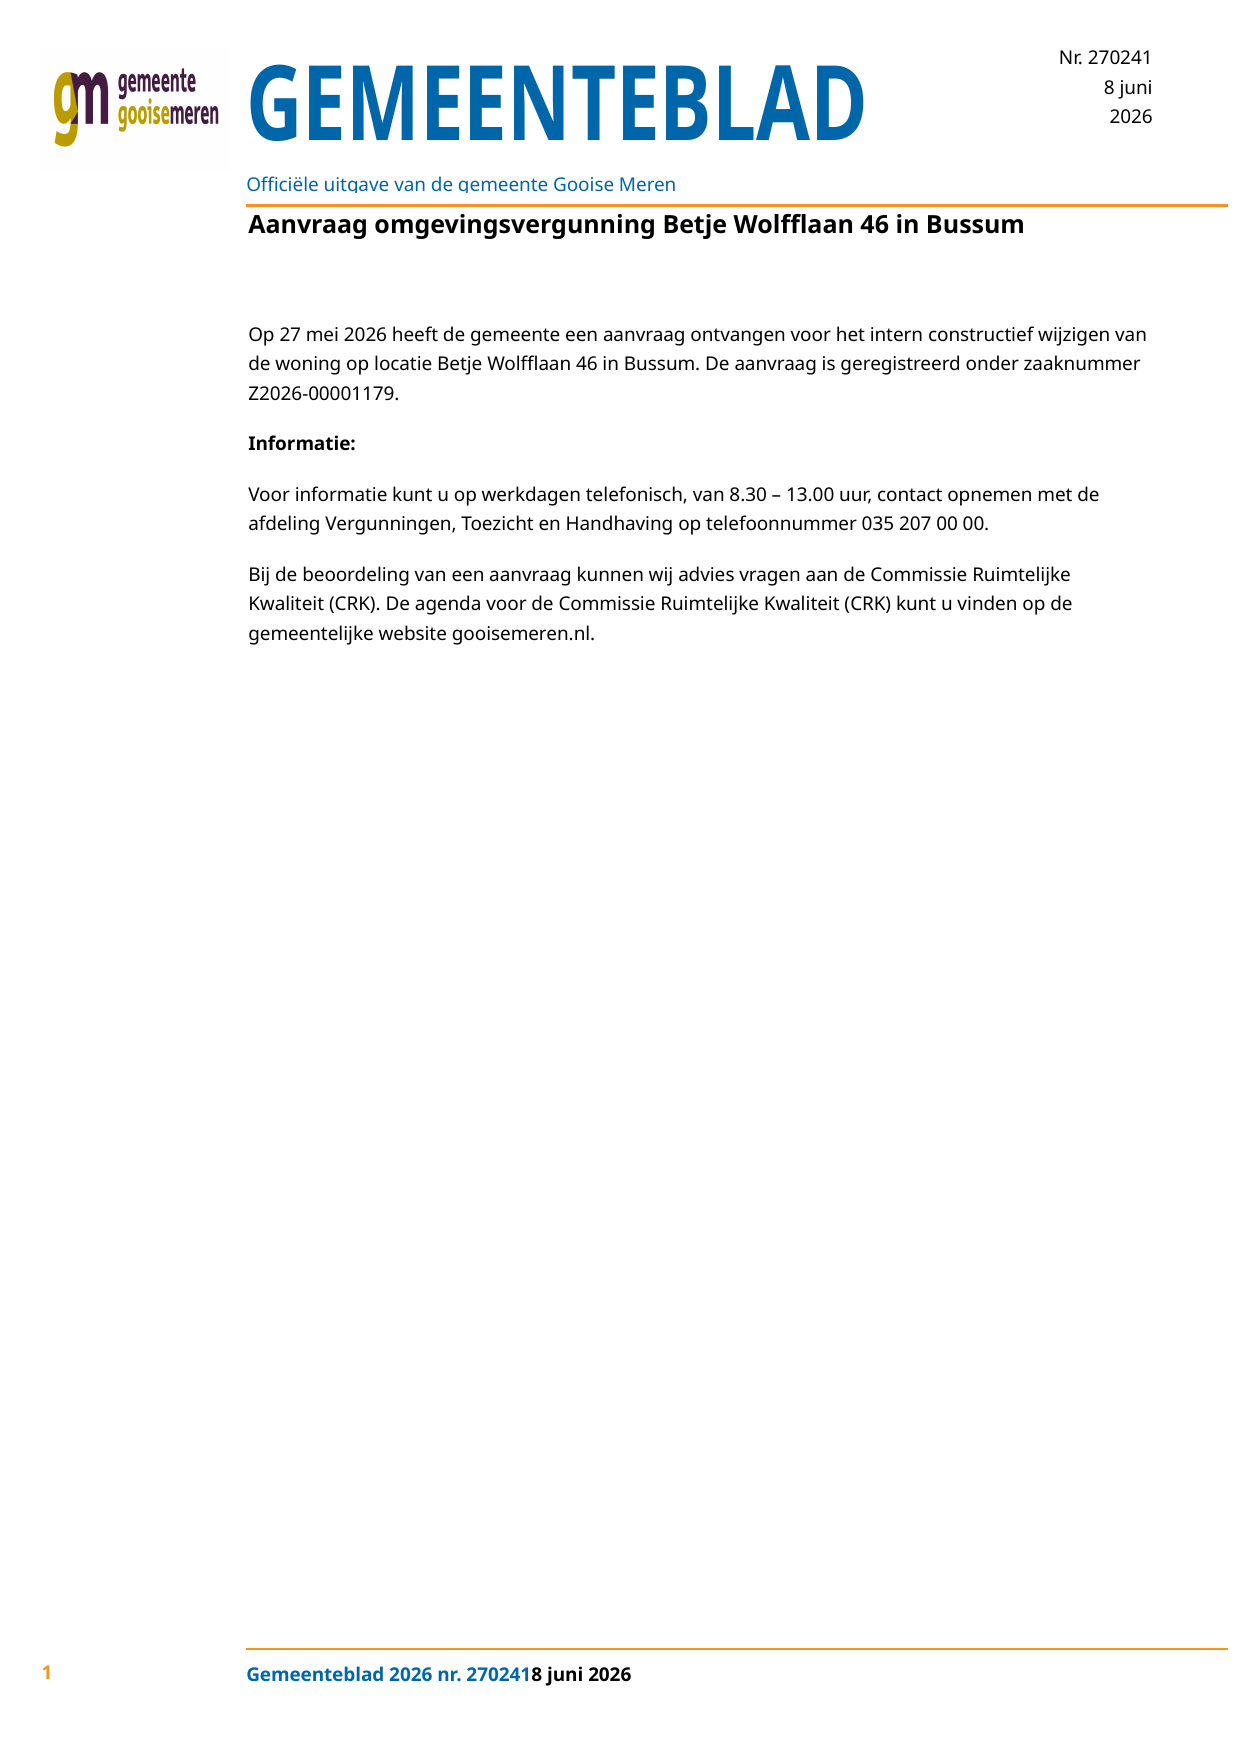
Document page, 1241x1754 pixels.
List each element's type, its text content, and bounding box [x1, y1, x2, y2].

text Aanvraag omgevingsvergunning Betje Wolfflaan 46 in Bussum [248, 207, 1152, 241]
text Voor informatie kunt u op werkdagen telefonisch, van 8.30 – 13.00 uur, contact opnemen met de afdeling Vergunningen, Toezicht en Handhaving op telefoonnummer 035 207 00 00. [248, 481, 1152, 536]
text Op 27 mei 2026 heeft de gemeente een aanvraag ontvangen voor het intern constructief wijzigen van de woning op locatie Betje Wolfflaan 46 in Bussum. De aanvraag is geregistreerd onder zaaknummer Z2026-00001179. [248, 321, 1152, 406]
text Bij de beoordeling van een aanvraag kunnen wij advies vragen aan de Commissie Ruimtelijke Kwaliteit (CRK). De agenda voor de Commissie Ruimtelijke Kwaliteit (CRK) kunt u vinden op de gemeentelijke website gooisemeren.nl. [248, 561, 1152, 646]
text Informatie: [248, 430, 1152, 456]
picture [41, 47, 231, 172]
